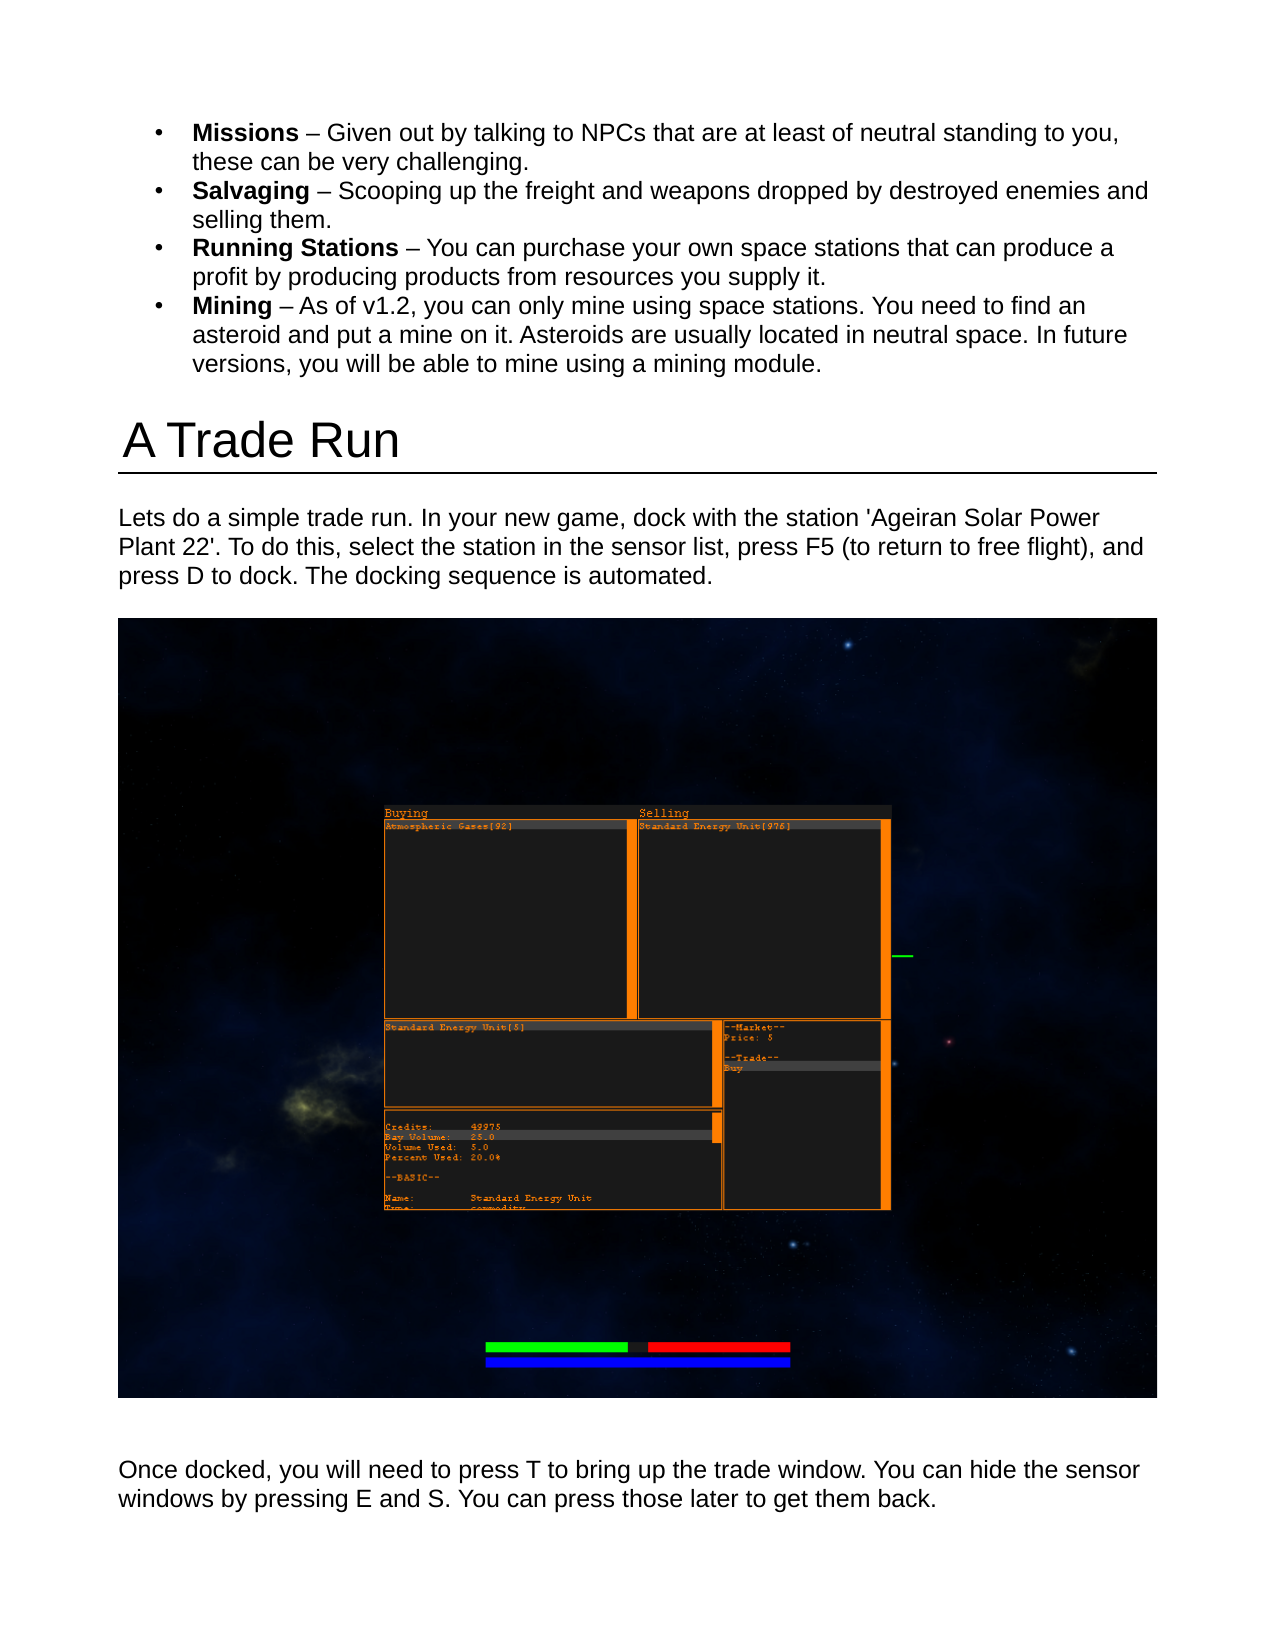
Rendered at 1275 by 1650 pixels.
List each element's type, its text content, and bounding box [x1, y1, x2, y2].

list Missions – Given out by talking to NPCs that are at least of neutral standing to you, these can be very challenging. [154, 118, 1157, 176]
list Running Stations – You can purchase your own space stations that can produce a profit by producing products from resources you supply it. [154, 233, 1157, 291]
picture [118, 618, 1158, 1398]
text A Trade Run [118, 406, 1157, 472]
list Salvaging – Scooping up the freight and weapons dropped by destroyed enemies and selling them. [154, 176, 1157, 233]
text Once docked, you will need to press T to bring up the trade window. You can hide the sensor windows by pressing E and S. You can press those later to get them back. [118, 1455, 1157, 1512]
text Lets do a simple trade run. In your new game, dock with the station 'Ageiran Solar Power Plant 22'. To do this, select the station in the sensor list, press F5 (to return to free flight), and press D to dock. The docking sequence is automated. [118, 503, 1157, 589]
list Mining – As of v1.2, you can only mine using space stations. You need to find an asteroid and put a mine on it. Asteroids are usually located in neutral space. In future versions, you will be able to mine using a mining module. [154, 291, 1157, 377]
